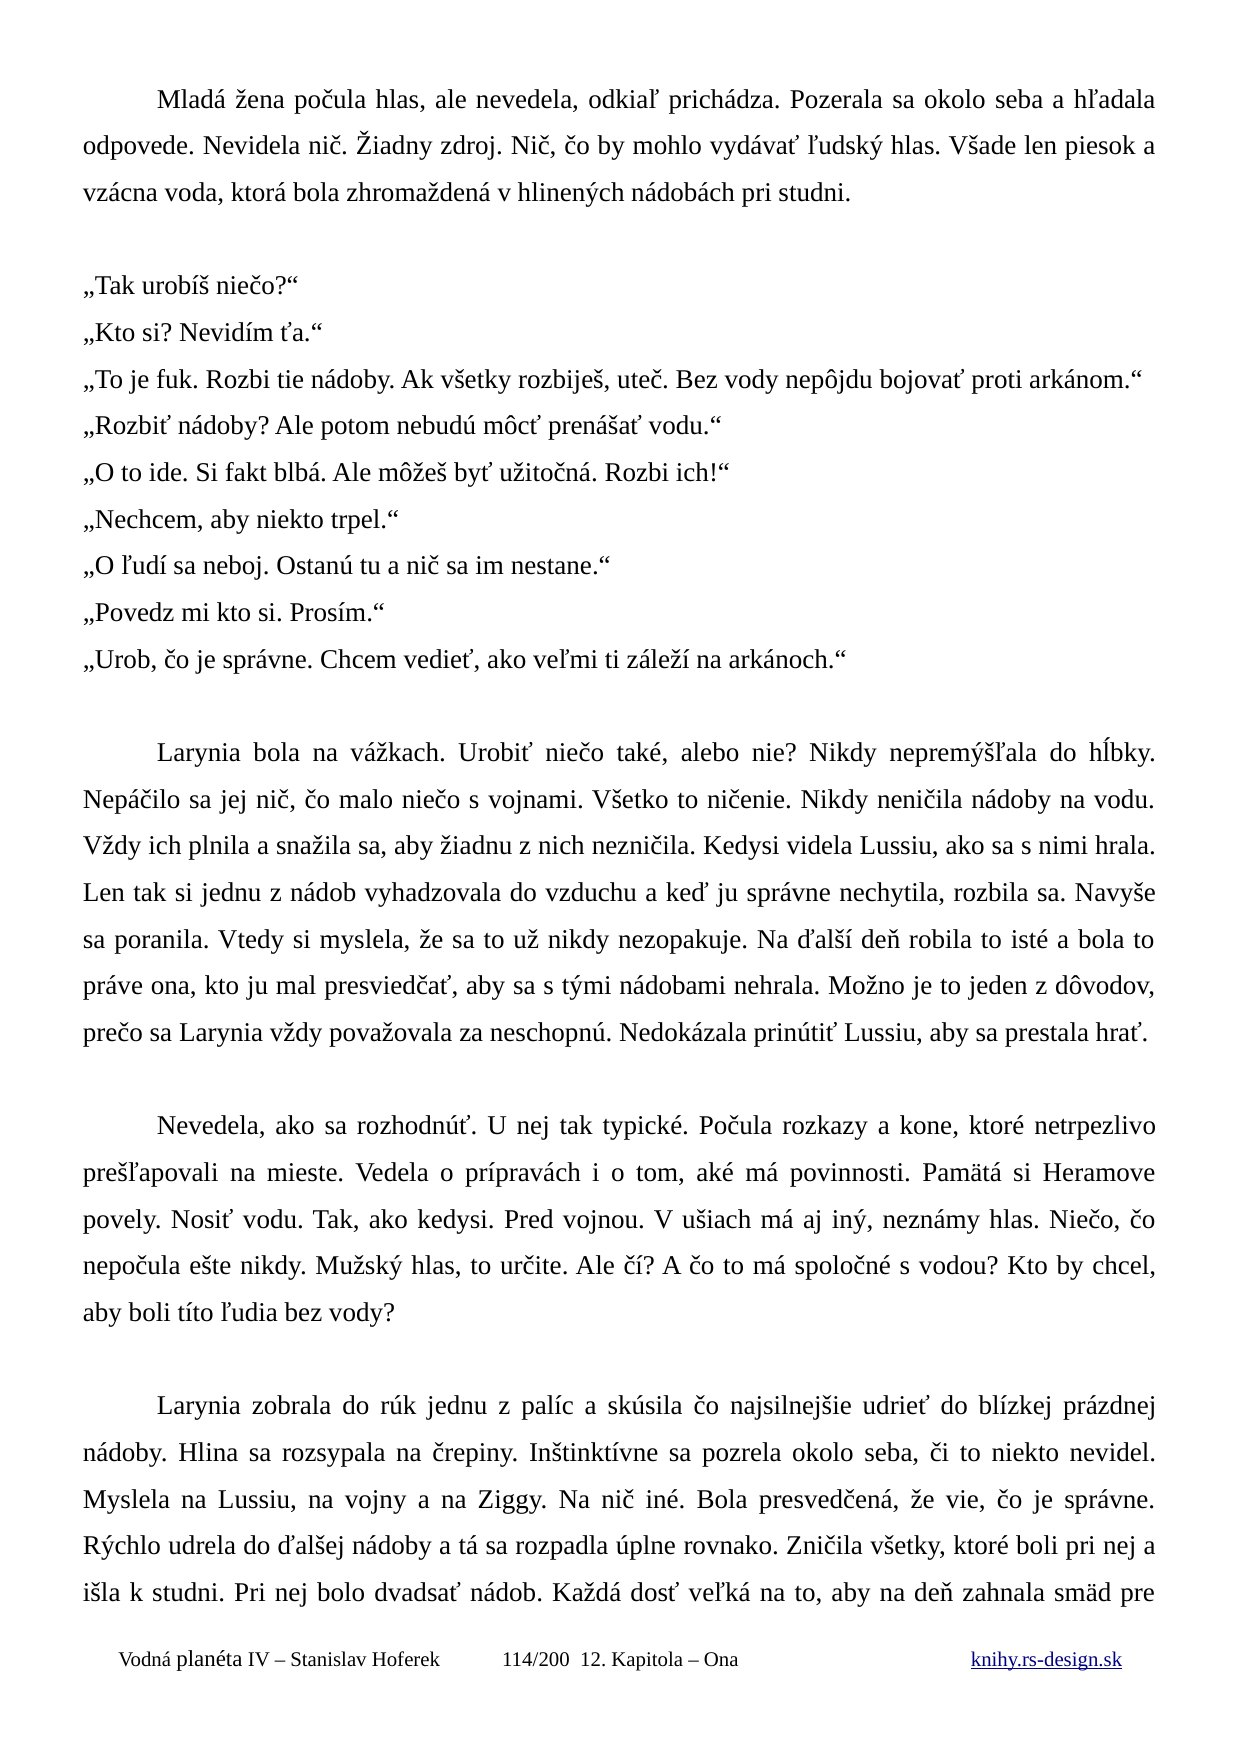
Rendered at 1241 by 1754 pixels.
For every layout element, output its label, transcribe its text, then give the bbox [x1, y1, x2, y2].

text Larynia bola na vážkach. Urobiť niečo také, alebo nie? Nikdy nepremýšľala do hĺbky. Nepáčilo sa jej nič, čo malo niečo s vojnami. Všetko to ničenie. Nikdy neničila nádoby na vodu. Vždy ich plnila a snažila sa, aby žiadnu z nich nezničila. Kedysi videla Lussiu, ako sa s nimi hrala. Len tak si jednu z nádob vyhadzovala do vzduchu a keď ju správne nechytila, rozbila sa. Navyše sa poranila. Vtedy si myslela, že sa to už nikdy nezopakuje. Na ďalší deň robila to isté a bola to práve ona, kto ju mal presviedčať, aby sa s tými nádobami nehrala. Možno je to jeden z dôvodov, prečo sa Larynia vždy považovala za neschopnú. Nedokázala prinútiť Lussiu, aby sa prestala hrať. [83, 736, 1157, 1047]
text „Povedz mi kto si. Prosím.“ [83, 596, 1157, 627]
text „O to ide. Si fakt blbá. Ale môžeš byť užitočná. Rozbi ich!“ [83, 456, 1157, 487]
text „Tak urobíš niečo?“ [83, 269, 1157, 301]
text „Kto si? Nevidím ťa.“ [83, 316, 1157, 347]
text „Urob, čo je správne. Chcem vedieť, ako veľmi ti záleží na arkánoch.“ [83, 643, 1157, 674]
text Nevedela, ako sa rozhodnúť. U nej tak typické. Počula rozkazy a kone, ktoré netrpezlivo prešľapovali na mieste. Vedela o prípravách i o tom, aké má povinnosti. Pamätá si Heramove povely. Nosiť vodu. Tak, ako kedysi. Pred vojnou. V ušiach má aj iný, neznámy hlas. Niečo, čo nepočula ešte nikdy. Mužský hlas, to určite. Ale čí? A čo to má spoločné s vodou? Kto by chcel, aby boli títo ľudia bez vody? [83, 1109, 1157, 1327]
text „Nechcem, aby niekto trpel.“ [83, 503, 1157, 534]
text „Rozbiť nádoby? Ale potom nebudú môcť prenášať vodu.“ [83, 409, 1157, 441]
text „O ľudí sa neboj. Ostanú tu a nič sa im nestane.“ [83, 549, 1157, 581]
text Larynia zobrala do rúk jednu z palíc a skúsila čo najsilnejšie udrieť do blízkej prázdnej nádoby. Hlina sa rozsypala na črepiny. Inštinktívne sa pozrela okolo seba, či to niekto nevidel. Myslela na Lussiu, na vojny a na Ziggy. Na nič iné. Bola presvedčená, že vie, čo je správne. Rýchlo udrela do ďalšej nádoby a tá sa rozpadla úplne rovnako. Zničila všetky, ktoré boli pri nej a išla k studni. Pri nej bolo dvadsať nádob. Každá dosť veľká na to, aby na deň zahnala smäd pre [83, 1389, 1157, 1607]
text „To je fuk. Rozbi tie nádoby. Ak všetky rozbiješ, uteč. Bez vody nepôjdu bojovať proti arkánom.“ [83, 363, 1157, 394]
text Mladá žena počula hlas, ale nevedela, odkiaľ prichádza. Pozerala sa okolo seba a hľadala odpovede. Nevidela nič. Žiadny zdroj. Nič, čo by mohlo vydávať ľudský hlas. Všade len piesok a vzácna voda, ktorá bola zhromaždená v hlinených nádobách pri studni. [83, 83, 1157, 207]
